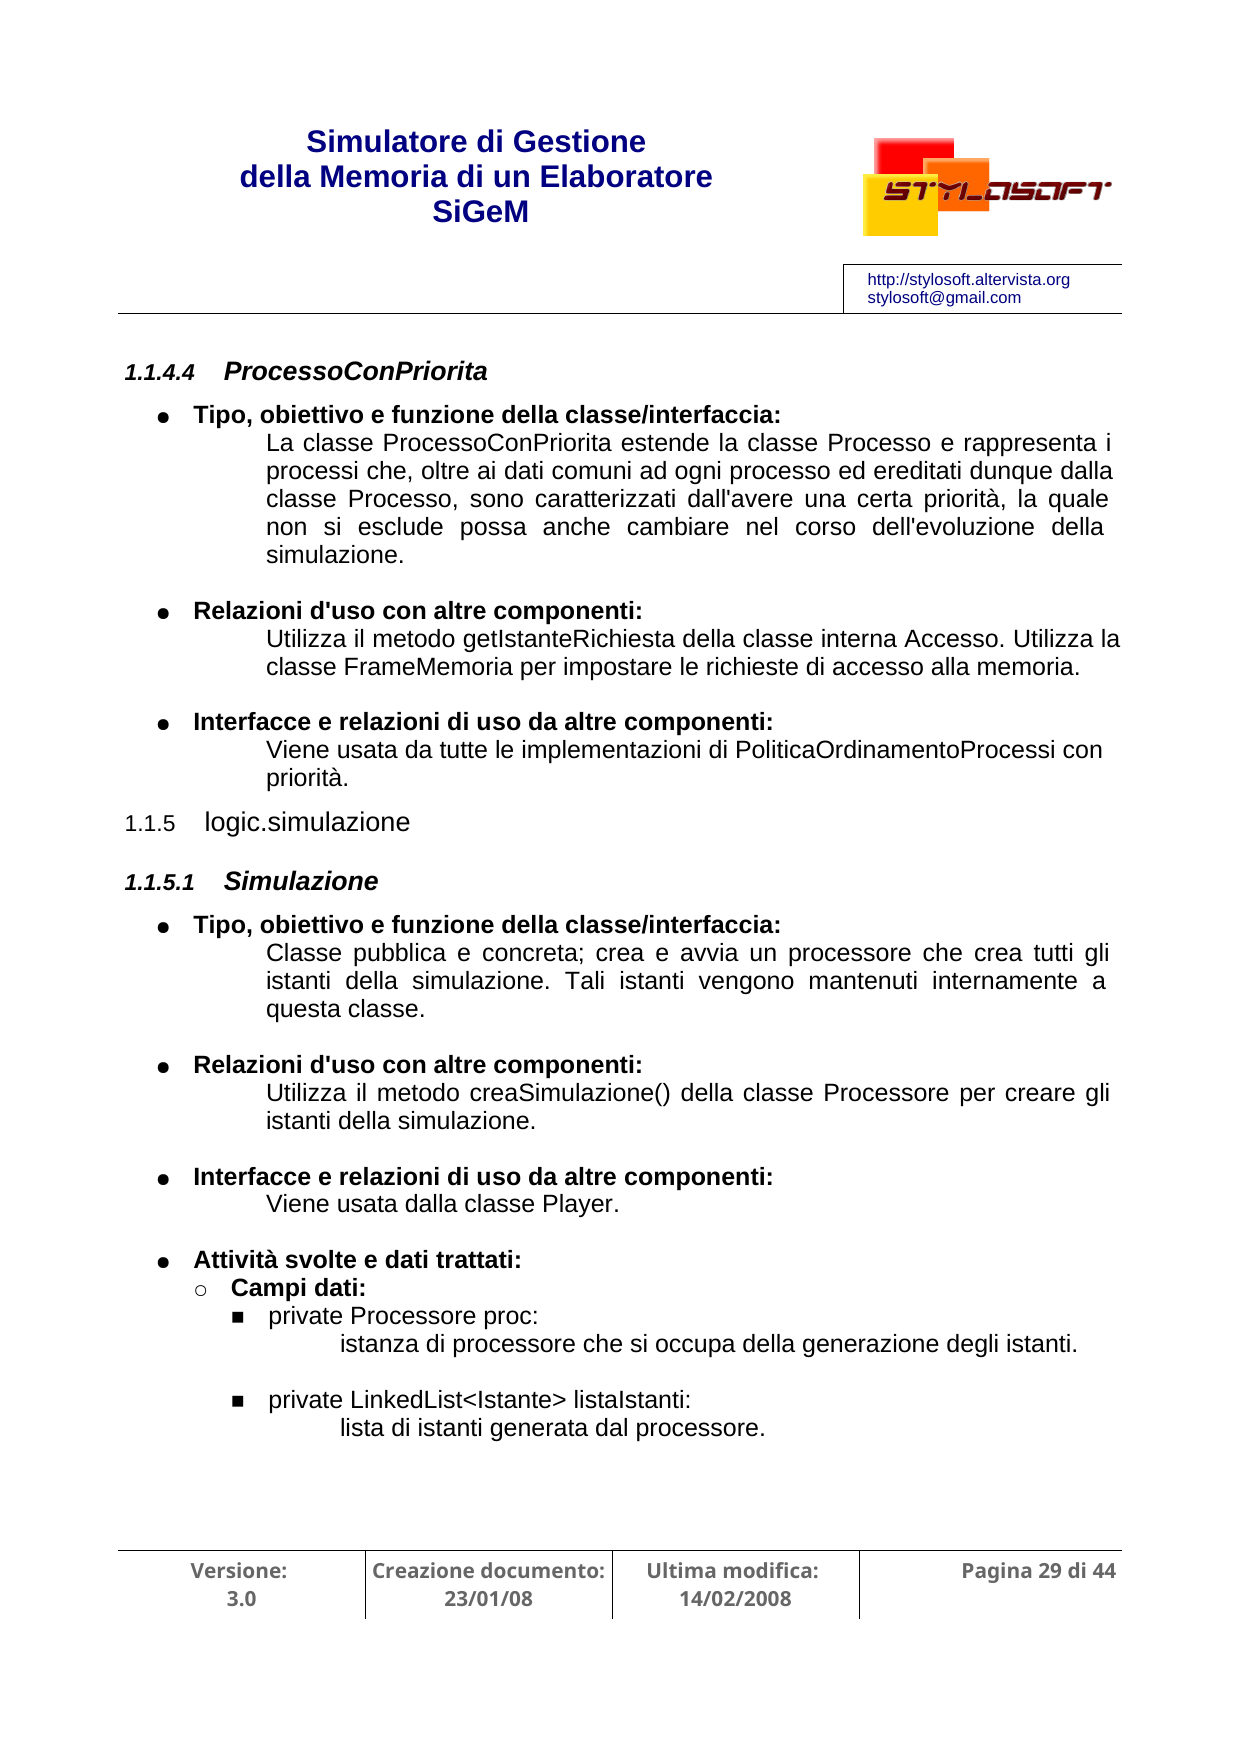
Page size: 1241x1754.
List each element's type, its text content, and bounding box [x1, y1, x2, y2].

list Viene usata da tutte le implementazioni di PoliticaOrdinamentoProcessi con priorità. [156, 736, 1122, 792]
list Utilizza il metodo getIstanteRichiesta della classe interna Accesso. Utilizza la classe FrameMemoria per impostare le richieste di accesso alla memoria. [156, 624, 1122, 680]
subtitle Simulazione [118, 867, 1122, 896]
list Campi dati: [193, 1274, 1122, 1302]
picture [848, 123, 1117, 247]
list Classe pubblica e concreta; crea e avvia un processore che crea tutti gli istanti della simulazione. Tali istanti vengono mantenuti internamente a questa classe. [156, 939, 1122, 1023]
list private Processore proc: [231, 1302, 1122, 1330]
list Viene usata dalla classe Player. [156, 1190, 1122, 1218]
list private LinkedList<Istante> listaIstanti: [231, 1386, 1122, 1413]
list Interfacce e relazioni di uso da altre componenti: [156, 708, 1122, 736]
list Interfacce e relazioni di uso da altre componenti: [156, 1162, 1122, 1190]
list Relazioni d'uso con altre componenti: [156, 596, 1122, 624]
list Attività svolte e dati trattati: [156, 1246, 1122, 1274]
list Tipo, obiettivo e funzione della classe/interfaccia: [156, 401, 1122, 429]
list Relazioni d'uso con altre componenti: [156, 1051, 1122, 1078]
subtitle ProcessoConPriorita [118, 357, 1122, 386]
list La classe ProcessoConPriorita estende la classe Processo e rappresenta i processi che, oltre ai dati comuni ad ogni processo ed ereditati dunque dalla classe Processo, sono caratterizzati dall'avere una certa priorità, la quale non si esclude possa anche cambiare nel corso dell'evoluzione della simulazione. [156, 429, 1122, 568]
text lista di istanti generata dal processore. [118, 1413, 1122, 1441]
list Tipo, obiettivo e funzione della classe/interfaccia: [156, 911, 1122, 939]
list Utilizza il metodo creaSimulazione() della classe Processore per creare gli istanti della simulazione. [156, 1078, 1122, 1134]
text istanza di processore che si occupa della generazione degli istanti. [118, 1330, 1122, 1358]
subtitle logic.simulazione [118, 807, 1122, 837]
